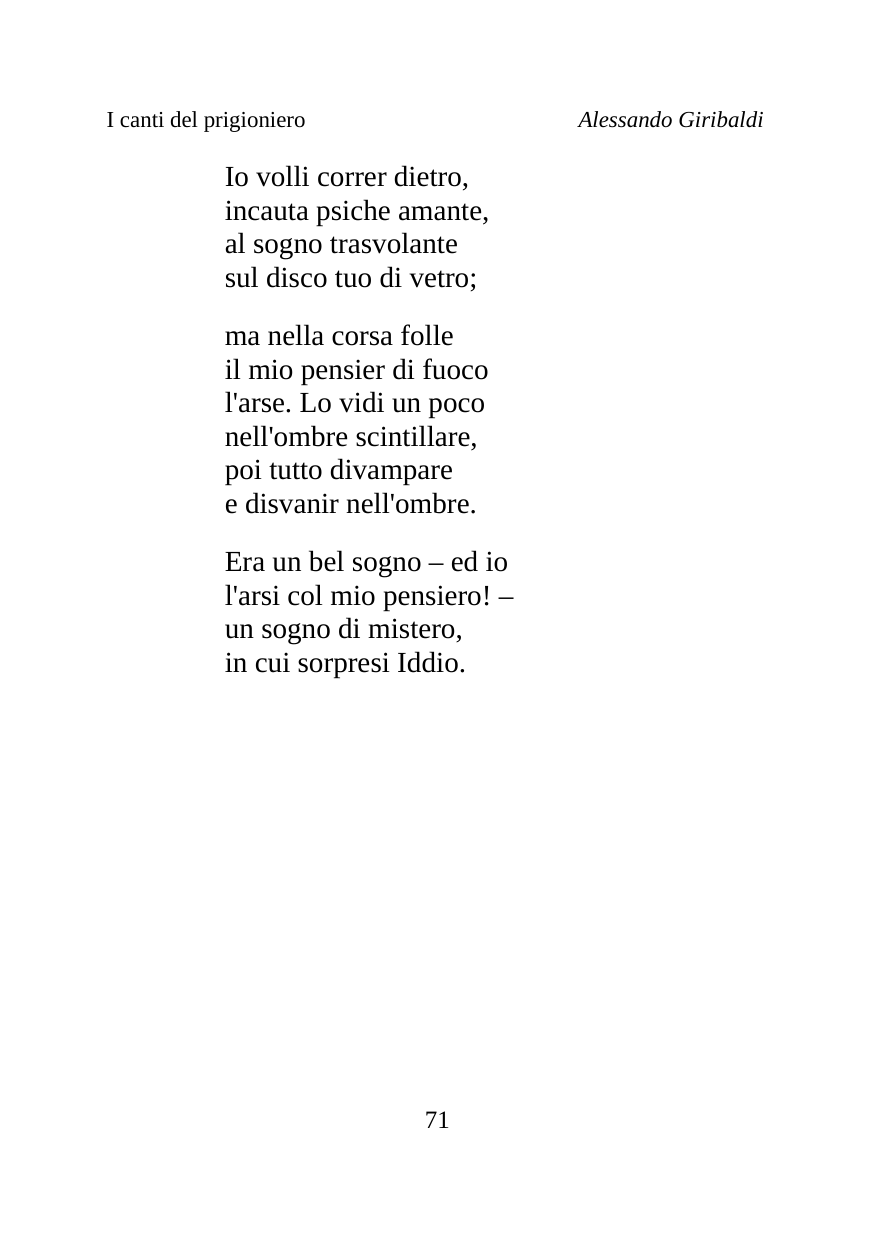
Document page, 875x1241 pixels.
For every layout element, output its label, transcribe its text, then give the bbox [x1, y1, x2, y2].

text ma nella corsa folle il mio pensier di fuoco l'arse. Lo vidi un poco nell'ombre scintillare, poi tutto divampare e disvanir nell'ombre. [224, 318, 768, 519]
text Io volli correr dietro, incauta psiche amante, al sogno trasvolante sul disco tuo di vetro; [224, 159, 768, 293]
text Era un bel sogno – ed io l'arsi col mio pensiero! – un sogno di mistero, in cui sorpresi Iddio. [224, 544, 768, 679]
